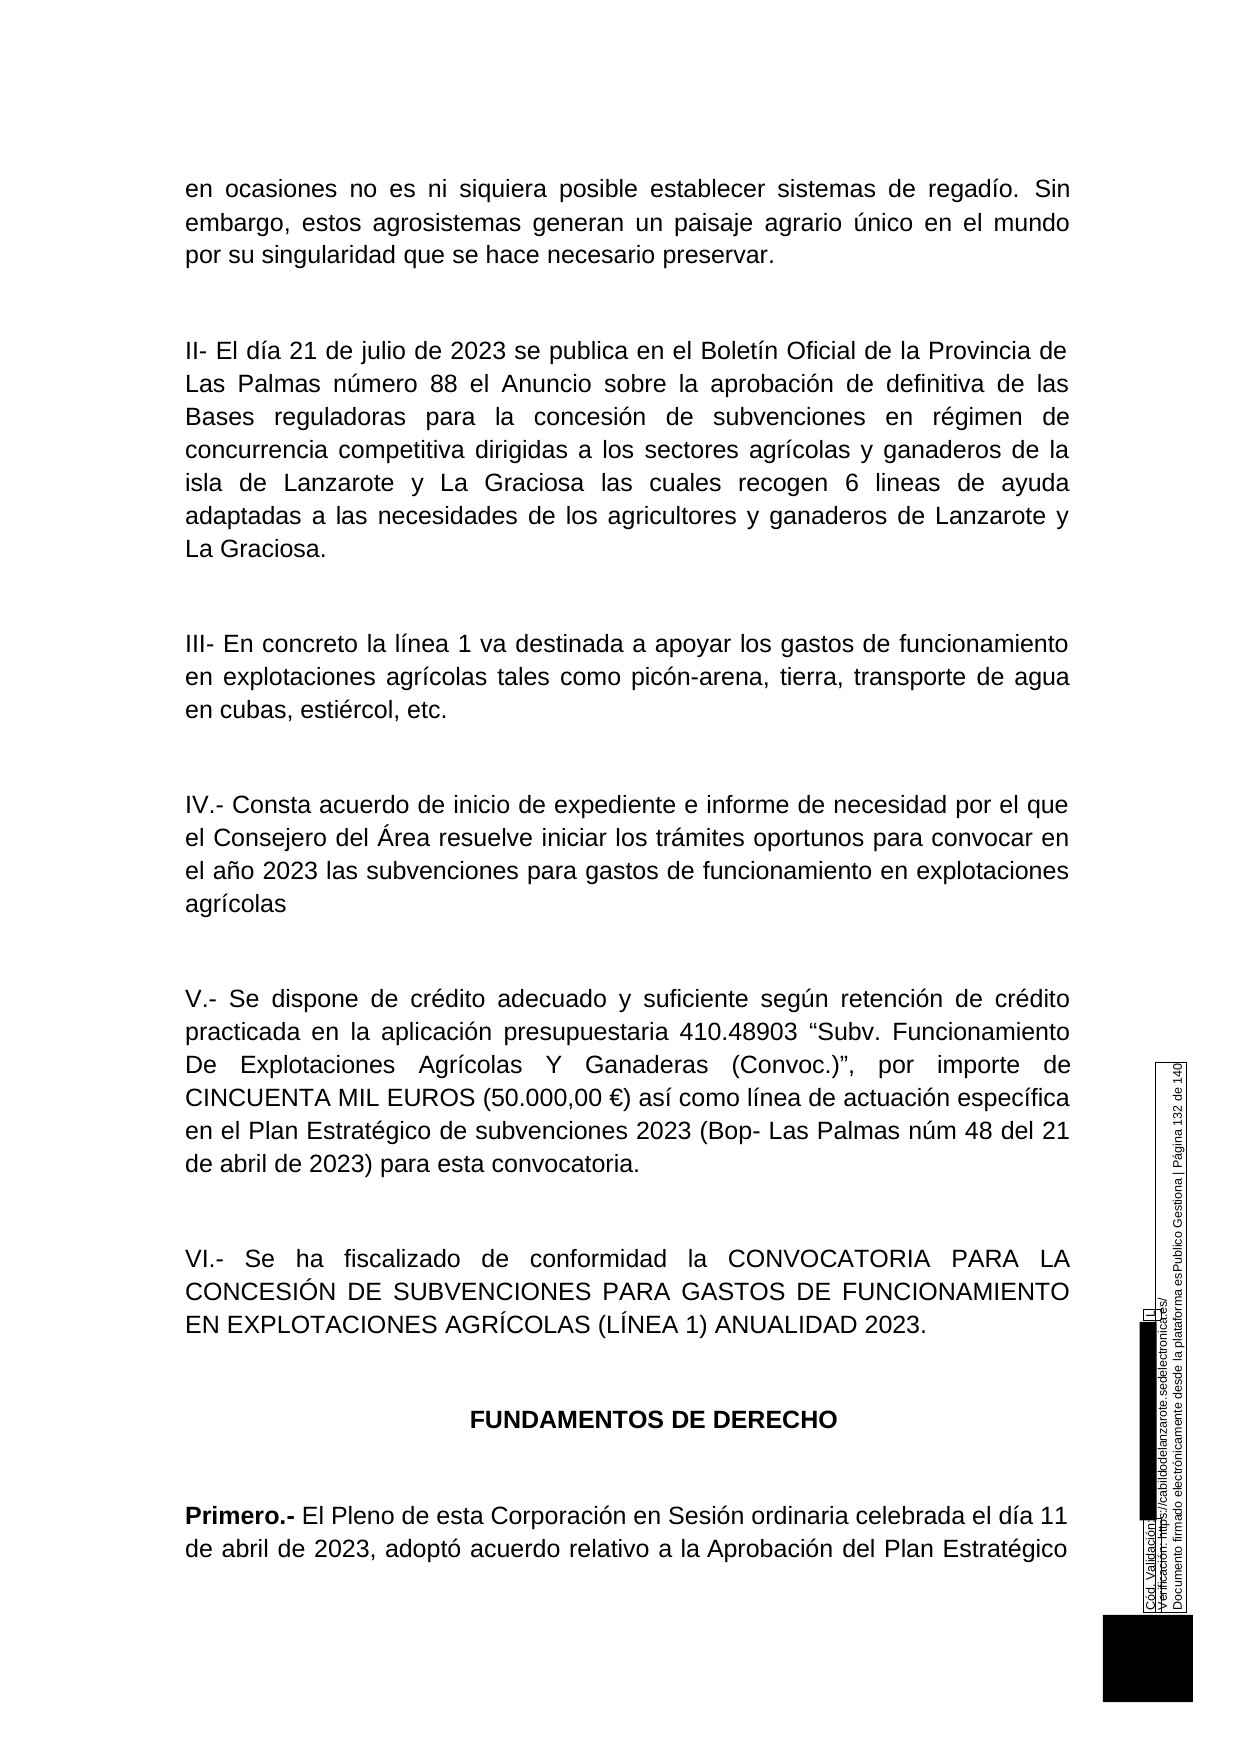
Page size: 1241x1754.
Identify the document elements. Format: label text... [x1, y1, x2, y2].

text VI.- Se ha fiscalizado de conformidad la CONVOCATORIA PARA LA CONCESIÓN DE SUBVENCIONES PARA GASTOS DE FUNCIONAMIENTO EN EXPLOTACIONES AGRÍCOLAS (LÍNEA 1) ANUALIDAD 2023. [185, 1244, 1071, 1339]
text V.- Se dispone de crédito adecuado y suficiente según retención de crédito practicada en la aplicación presupuestaria 410.48903 “Subv. Funcionamiento De Explotaciones Agrícolas Y Ganaderas (Convoc.)”, por importe de CINCUENTA MIL EUROS (50.000,00 €) así como línea de actuación específica en el Plan Estratégico de subvenciones 2023 (Bop- Las Palmas núm 48 del 21 de abril de 2023) para esta convocatoria. [185, 984, 1071, 1178]
text Verificación: https://cabildodelanzarote.sedelectronica.es/ [1156, 1064, 1169, 1612]
text Primero.- El Pleno de esta Corporación en Sesión ordinaria celebrada el día 11 de abril de 2023, adoptó acuerdo relativo a la Aprobación del Plan Estratégico [185, 1501, 1070, 1563]
text Documento firmado electrónicamente desde la plataforma esPublico Gestiona | Página 132 de 140 [1171, 1064, 1184, 1612]
text en ocasiones no es ni siquiera posible establecer sistemas de regadío. Sin embargo, estos agrosistemas generan un paisaje agrario único en el mundo por su singularidad que se hace necesario preservar. [185, 174, 1070, 269]
text Cód. Validación: [1144, 1520, 1155, 1612]
text L [1144, 1311, 1155, 1320]
text IV.- Consta acuerdo de inicio de expediente e informe de necesidad por el que el Consejero del Área resuelve iniciar los trámites oportunos para convocar en el año 2023 las subvenciones para gastos de funcionamiento en explotaciones agrícolas [185, 790, 1071, 918]
list El día 21 de julio de 2023 se publica en el Boletín Oficial de la Provincia de Las Palmas número 88 el Anuncio sobre la aprobación de definitiva de las Bases reguladoras para la concesión de subvenciones en régimen de concurrencia competitiva dirigidas a los sectores agrícolas y ganaderos de la isla de Lanzarote y La Graciosa las cuales recogen 6 lineas de ayuda adaptadas a las necesidades de los agricultores y ganaderos de Lanzarote y La Graciosa. [185, 336, 1070, 562]
subtitle FUNDAMENTOS DE DERECHO [469, 1405, 1088, 1434]
list En concreto la línea 1 va destinada a apoyar los gastos de funcionamiento en explotaciones agrícolas tales como picón-arena, tierra, transporte de agua en cubas, estiércol, etc. [185, 629, 1070, 723]
